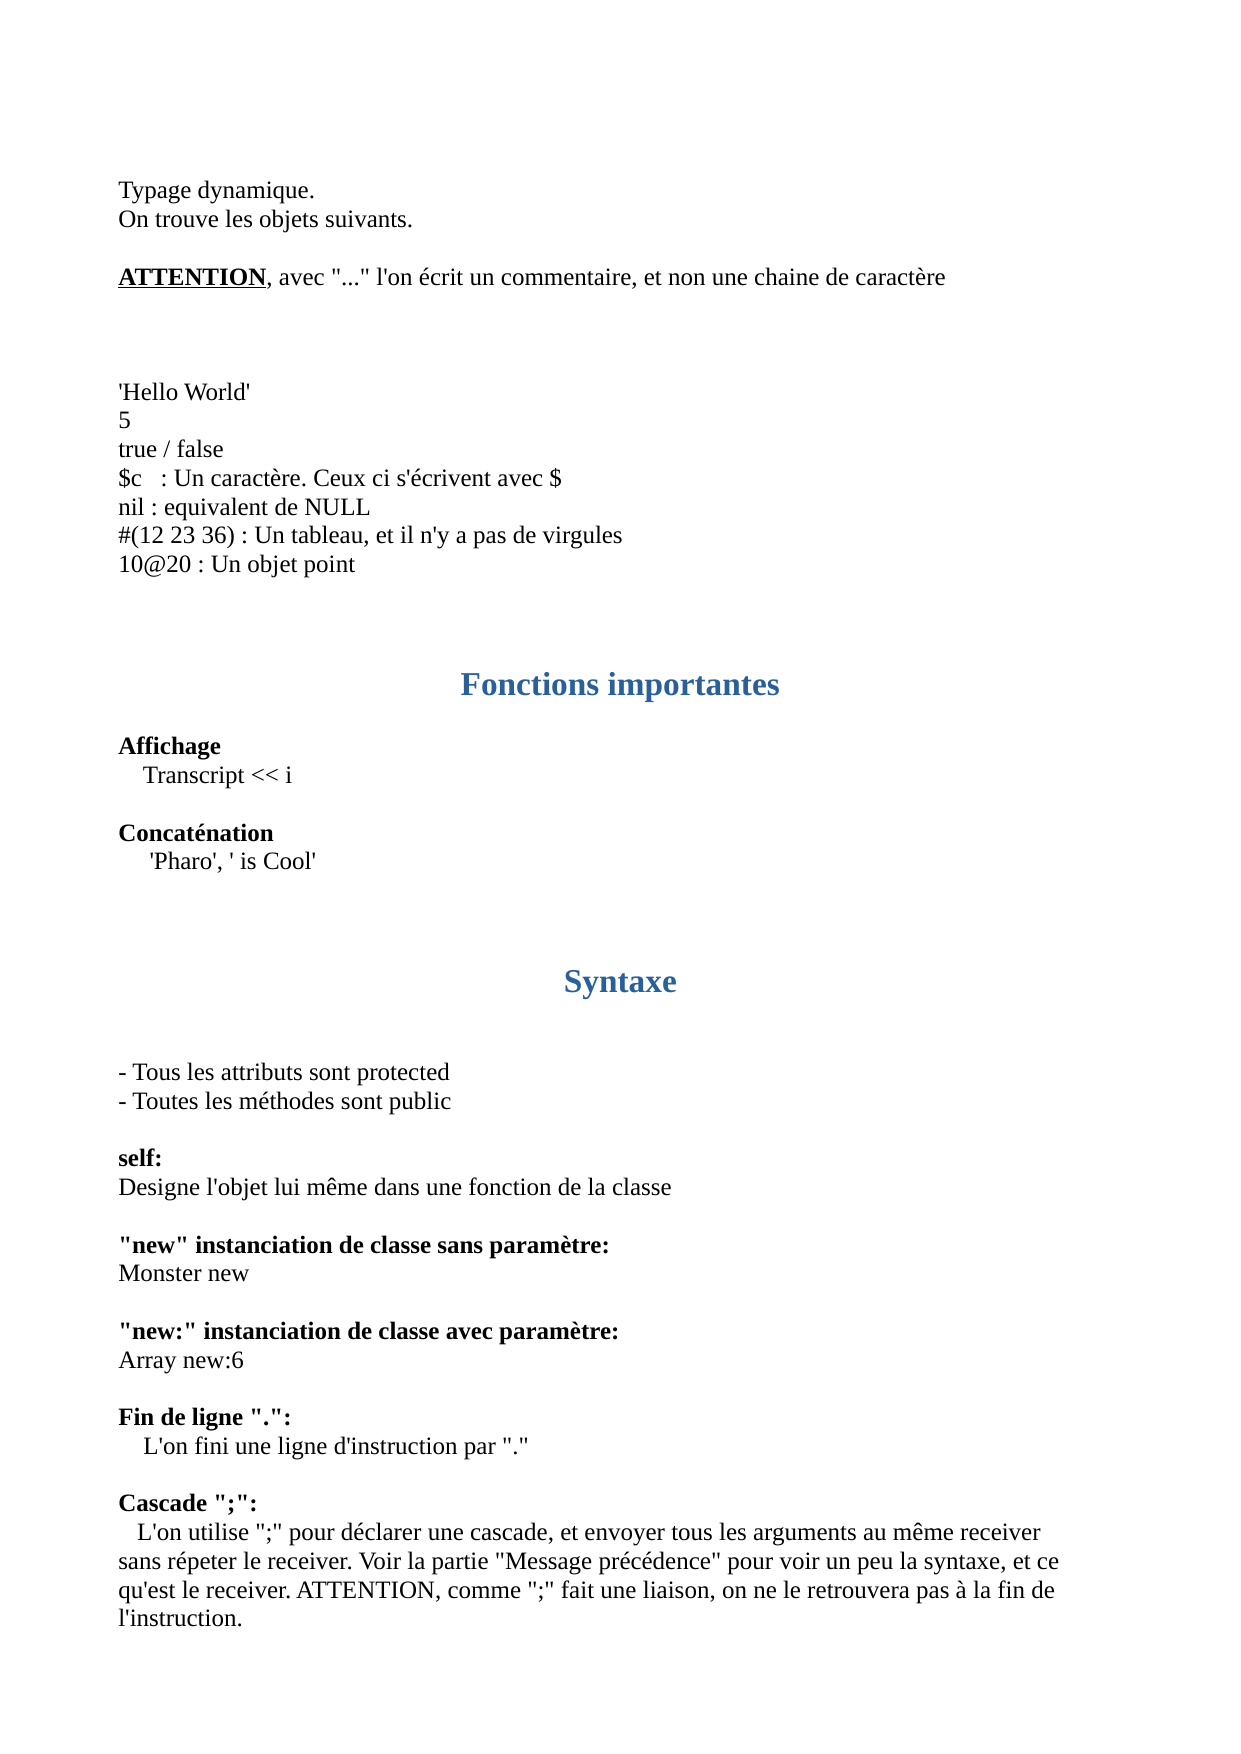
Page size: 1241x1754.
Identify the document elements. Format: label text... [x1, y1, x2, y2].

text #(12 23 36) : Un tableau, et il n'y a pas de virgules [118, 521, 1122, 549]
text Designe l'objet lui même dans une fonction de la classe [118, 1172, 1122, 1201]
text Array new:6 [118, 1345, 1122, 1373]
text L'on fini une ligne d'instruction par "." [118, 1431, 1122, 1460]
text ATTENTION, avec "..." l'on écrit un commentaire, et non une chaine de caractère [118, 262, 1122, 291]
text Fonctions importantes [118, 664, 1122, 703]
text Concaténation [118, 818, 1122, 846]
text "new:" instanciation de classe avec paramètre: [118, 1316, 1122, 1345]
text true / false [118, 434, 1122, 463]
text 'Pharo', ' is Cool' [118, 846, 1122, 875]
text On trouve les objets suivants. [118, 204, 1122, 233]
text Monster new [118, 1258, 1122, 1287]
text Fin de ligne ".": [118, 1402, 1122, 1431]
text Typage dynamique. [118, 176, 1122, 204]
text Cascade ";": [118, 1488, 1122, 1517]
text Affichage [118, 731, 1122, 760]
text - Tous les attributs sont protected [118, 1057, 1122, 1086]
text - Toutes les méthodes sont public [118, 1086, 1122, 1115]
text "new" instanciation de classe sans paramètre: [118, 1201, 1122, 1258]
text 'Hello World' [118, 377, 1122, 406]
text 5 [118, 406, 1122, 434]
text $c : Un caractère. Ceux ci s'écrivent avec $ [118, 463, 1122, 492]
text 10@20 : Un objet point [118, 549, 1122, 578]
text self: [118, 1143, 1122, 1172]
text L'on utilise ";" pour déclarer une cascade, et envoyer tous les arguments au même receiver [118, 1517, 1122, 1546]
text nil : equivalent de NULL [118, 492, 1122, 521]
text sans répeter le receiver. Voir la partie "Message précédence" pour voir un peu la syntaxe, et ce qu'est le receiver. ATTENTION, comme ";" fait une liaison, on ne le retrouvera pas à la fin de l'instruction. [118, 1546, 1122, 1632]
text Transcript << i [118, 760, 1122, 789]
text Syntaxe [118, 961, 1122, 1000]
